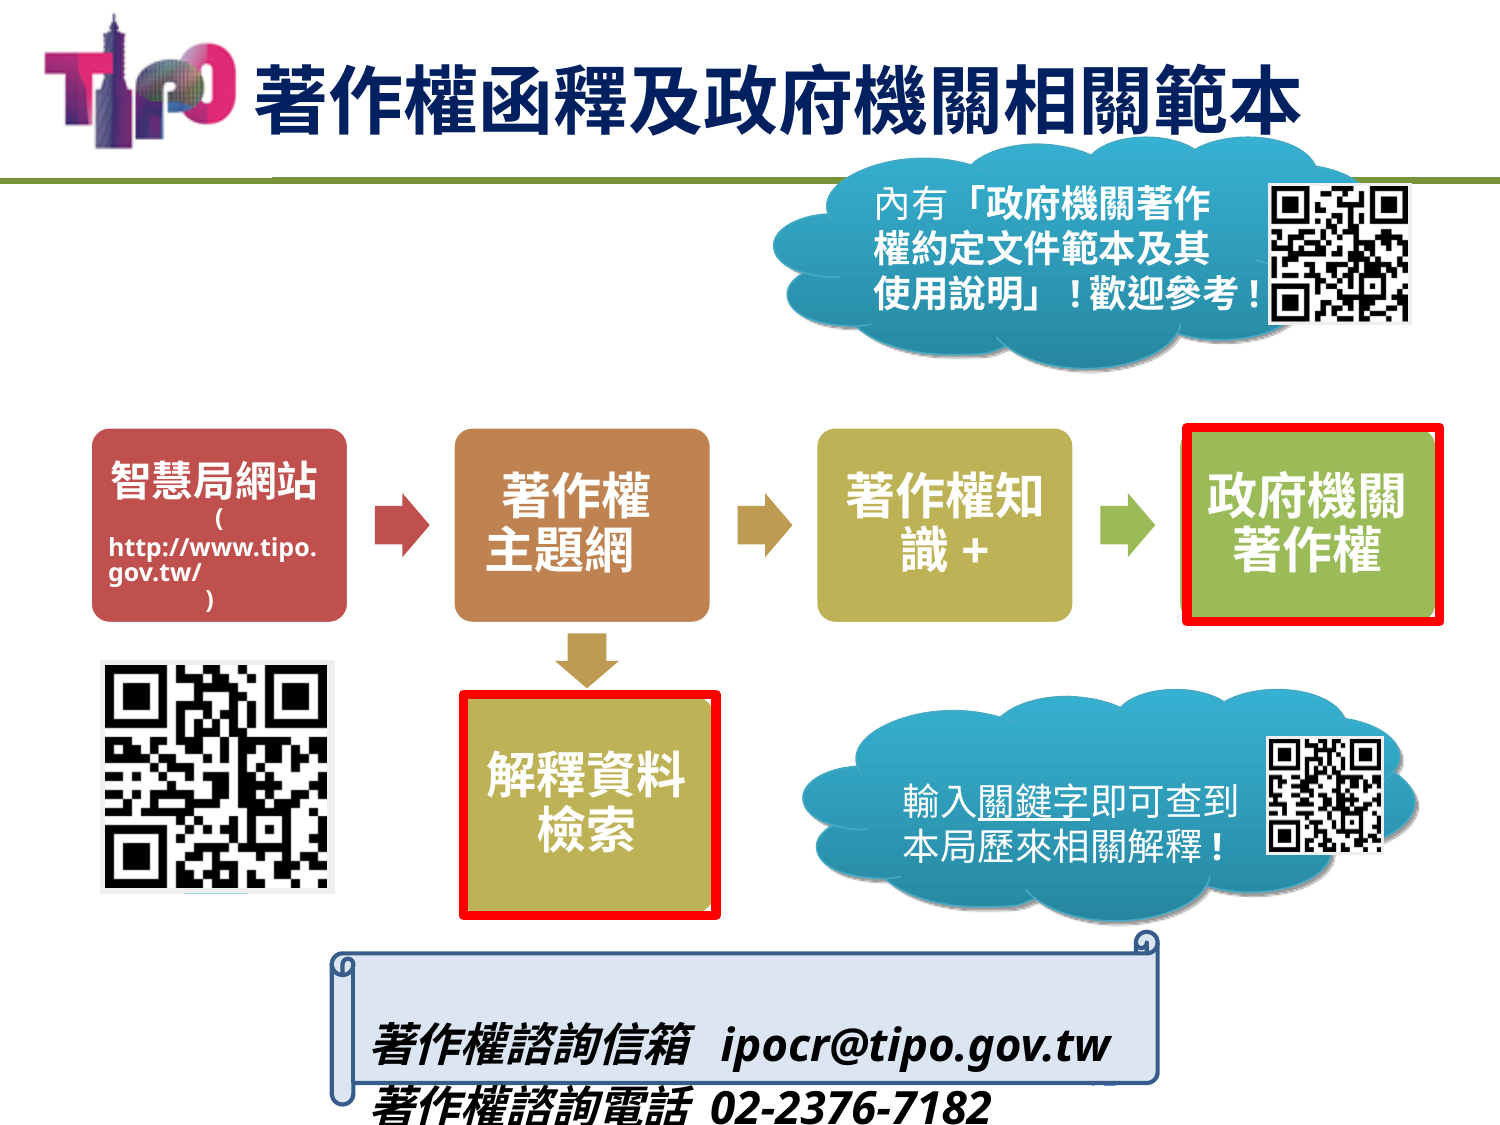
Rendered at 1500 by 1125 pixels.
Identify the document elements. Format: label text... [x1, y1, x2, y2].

text_box 輸入關鍵字即可查到本局歷來相關解釋! [802, 689, 1415, 921]
text_box 解釋資料檢索 [468, 701, 709, 909]
text_box 著作權諮詢信箱 ipocr@tipo.gov.tw 著作權諮詢電話 02-2376-7182 [331, 931, 1158, 1105]
text_box 72 [1073, 1048, 1424, 1108]
title 著作權函釋及政府機關相關範本 [120, 45, 1471, 185]
text_box 政府機關著作權 [1178, 434, 1182, 616]
picture [1266, 736, 1384, 855]
text_box [374, 492, 430, 558]
text_box 著作權 主題網 [452, 426, 712, 624]
text_box [737, 492, 793, 558]
text_box [468, 699, 711, 911]
text_box 內有「政府機關著作權約定文件範本及其使用說明」!歡迎參考! [773, 137, 1359, 369]
picture [1268, 183, 1412, 325]
text_box [554, 633, 620, 689]
text_box 智慧局網站(http://www.tipo.gov.tw/) [89, 426, 349, 624]
text_box [1100, 492, 1156, 558]
text_box 政府機關著作權 [1192, 432, 1435, 617]
picture [100, 660, 335, 894]
text_box 著作權知識+ [815, 426, 1075, 624]
